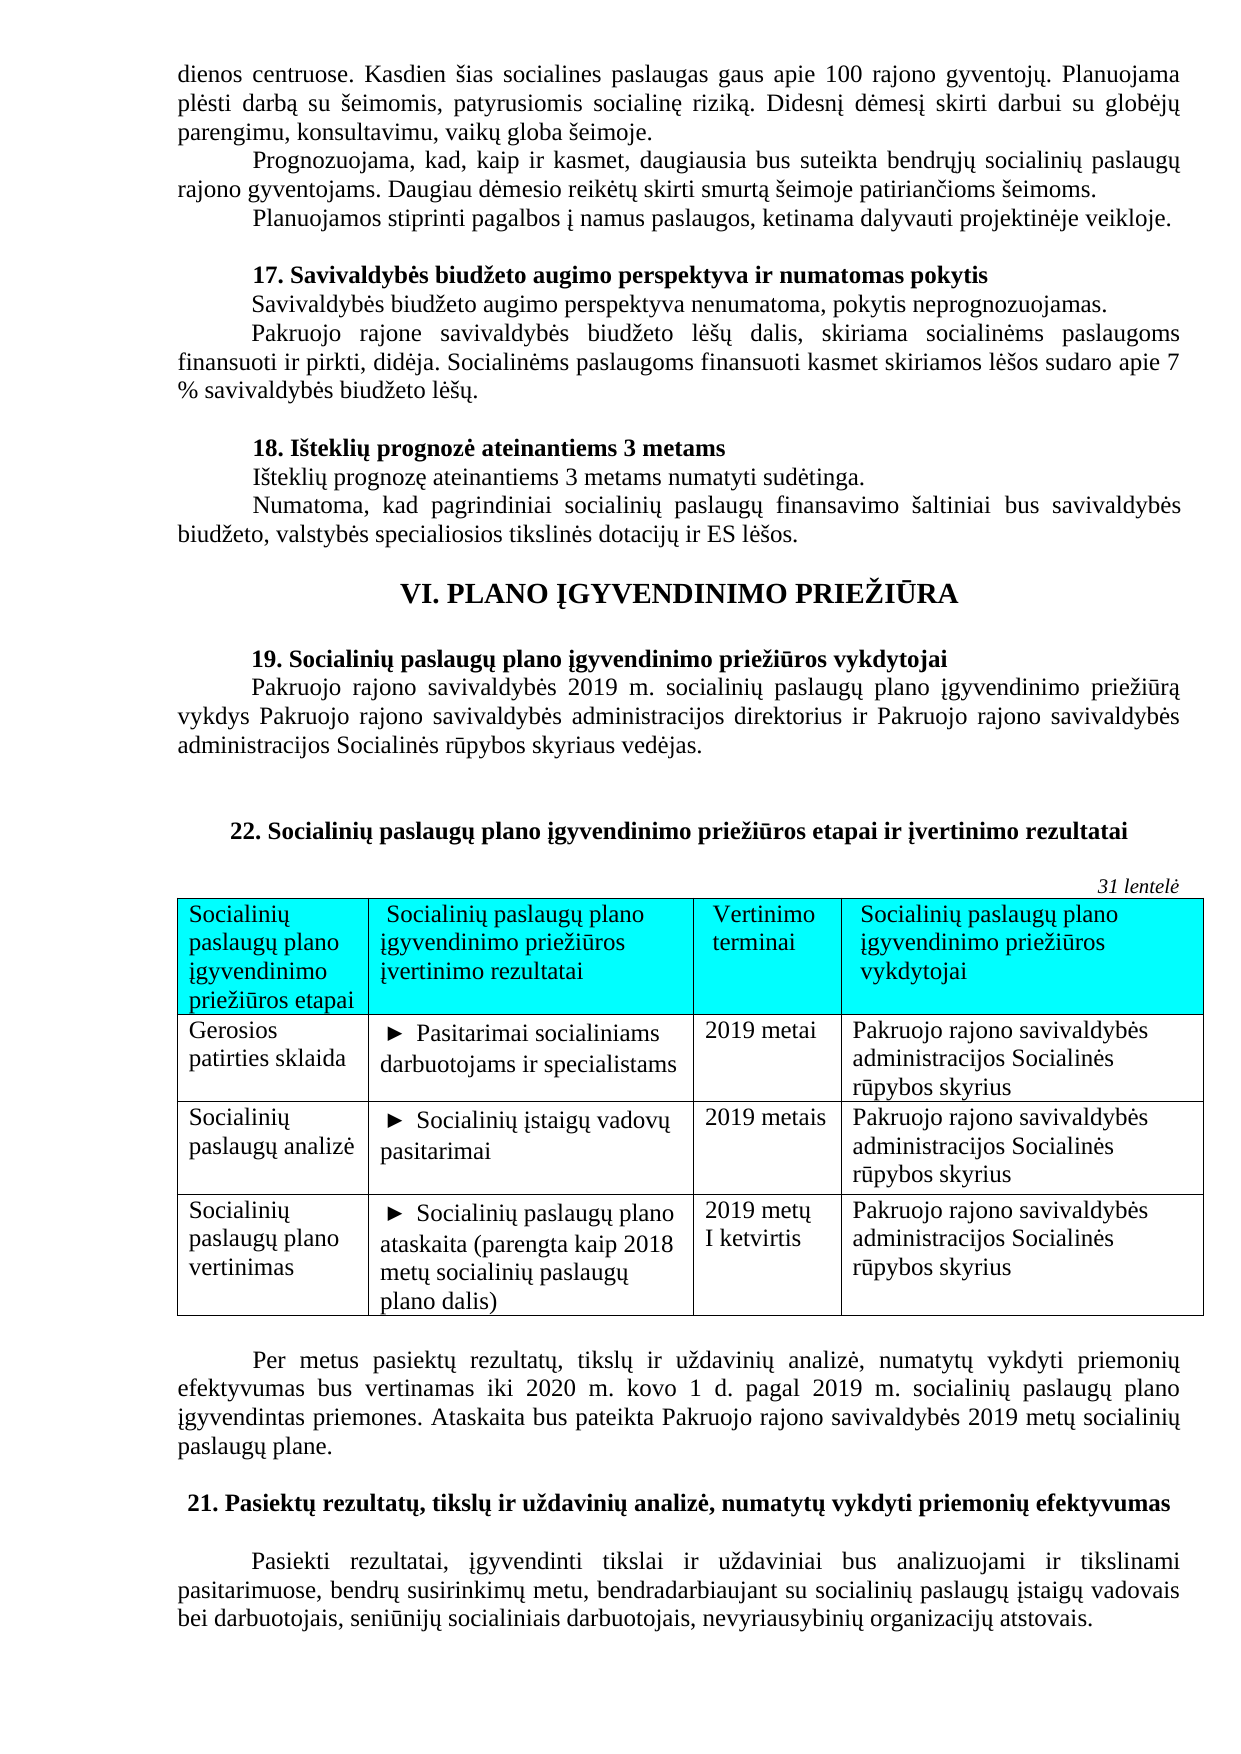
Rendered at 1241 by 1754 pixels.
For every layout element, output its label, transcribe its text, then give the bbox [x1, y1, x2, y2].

text 31 lentelė [177, 874, 1181, 898]
table_cell ▶ Pasitarimai socialiniams darbuotojams ir specialistams [369, 1015, 693, 1101]
text 19. Socialinių paslaugų plano įgyvendinimo priežiūros vykdytojai [177, 644, 1181, 672]
table_header Socialinių paslaugų plano įgyvendinimo priežiūros etapai [178, 899, 368, 1014]
table_header Socialinių paslaugų plano įgyvendinimo priežiūros vykdytojai [842, 899, 1203, 1014]
text Savivaldybės biudžeto augimo perspektyva nenumatoma, pokytis neprognozuojamas. [177, 289, 1181, 318]
table_header Socialinių paslaugų plano įgyvendinimo priežiūros įvertinimo rezultatai [369, 899, 693, 1014]
text Pakruojo rajone savivaldybės biudžeto lėšų dalis, skiriama socialinėms paslaugoms finansuoti ir pirkti, didėja. Socialinėms paslaugoms finansuoti kasmet skiriamos lėšos sudaro apie 7 % savivaldybės biudžeto lėšų. [177, 318, 1181, 404]
text 22. Socialinių paslaugų plano įgyvendinimo priežiūros etapai ir įvertinimo rezultatai [177, 816, 1181, 845]
table_cell ▶ Socialinių paslaugų plano ataskaita (parengta kaip 2018 metų socialinių paslaugų plano dalis) [369, 1195, 693, 1315]
table_cell Socialinių paslaugų analizė [178, 1102, 368, 1194]
table_cell 2019 metų I ketvirtis [694, 1195, 841, 1315]
table_cell Pakruojo rajono savivaldybės administracijos Socialinės rūpybos skyrius [842, 1195, 1203, 1315]
text 17. Savivaldybės biudžeto augimo perspektyva ir numatomas pokytis [177, 260, 1181, 289]
table_header Vertinimo terminai [694, 899, 841, 1014]
text 21. Pasiektų rezultatų, tikslų ir uždavinių analizė, numatytų vykdyti priemonių efektyvumas [177, 1488, 1181, 1517]
text 18. Išteklių prognozė ateinantiems 3 metams [177, 433, 1181, 462]
text dienos centruose. Kasdien šias socialines paslaugas gaus apie 100 rajono gyventojų. Planuojama plėsti darbą su šeimomis, patyrusiomis socialinę riziką. Didesnį dėmesį skirti darbui su globėjų parengimu, konsultavimu, vaikų globa šeimoje. [177, 59, 1181, 145]
text Per metus pasiektų rezultatų, tikslų ir uždavinių analizė, numatytų vykdyti priemonių efektyvumas bus vertinamas iki 2020 m. kovo 1 d. pagal 2019 m. socialinių paslaugų plano įgyvendintas priemones. Ataskaita bus pateikta Pakruojo rajono savivaldybės 2019 metų socialinių paslaugų plane. [177, 1345, 1181, 1460]
text Planuojamos stiprinti pagalbos į namus paslaugos, ketinama dalyvauti projektinėje veikloje. [177, 203, 1181, 232]
text Prognozuojama, kad, kaip ir kasmet, daugiausia bus suteikta bendrųjų socialinių paslaugų rajono gyventojams. Daugiau dėmesio reikėtų skirti smurtą šeimoje patiriančioms šeimoms. [177, 145, 1181, 203]
table_cell 2019 metais [694, 1102, 841, 1194]
text Numatoma, kad pagrindiniai socialinių paslaugų finansavimo šaltiniai bus savivaldybės biudžeto, valstybės specialiosios tikslinės dotacijų ir ES lėšos. [177, 490, 1181, 548]
table_cell Pakruojo rajono savivaldybės administracijos Socialinės rūpybos skyrius [842, 1015, 1203, 1101]
table_cell Pakruojo rajono savivaldybės administracijos Socialinės rūpybos skyrius [842, 1102, 1203, 1194]
table_cell Socialinių paslaugų plano vertinimas [178, 1195, 368, 1315]
text Išteklių prognozę ateinantiems 3 metams numatyti sudėtinga. [177, 462, 1181, 490]
text Pakruojo rajono savivaldybės 2019 m. socialinių paslaugų plano įgyvendinimo priežiūrą vykdys Pakruojo rajono savivaldybės administracijos direktorius ir Pakruojo rajono savivaldybės administracijos Socialinės rūpybos skyriaus vedėjas. [177, 672, 1181, 759]
table_cell 2019 metai [694, 1015, 841, 1101]
text Pasiekti rezultatai, įgyvendinti tikslai ir uždaviniai bus analizuojami ir tikslinami pasitarimuose, bendrų susirinkimų metu, bendradarbiaujant su socialinių paslaugų įstaigų vadovais bei darbuotojais, seniūnijų socialiniais darbuotojais, nevyriausybinių organizacijų atstovais. [177, 1546, 1181, 1632]
table_header VI. PLANO ĮGYVENDINIMO PRIEŽIŪRA [166, 548, 1192, 644]
table_cell ▶ Socialinių įstaigų vadovų pasitarimai [369, 1102, 693, 1194]
table_cell Gerosios patirties sklaida [178, 1015, 368, 1101]
